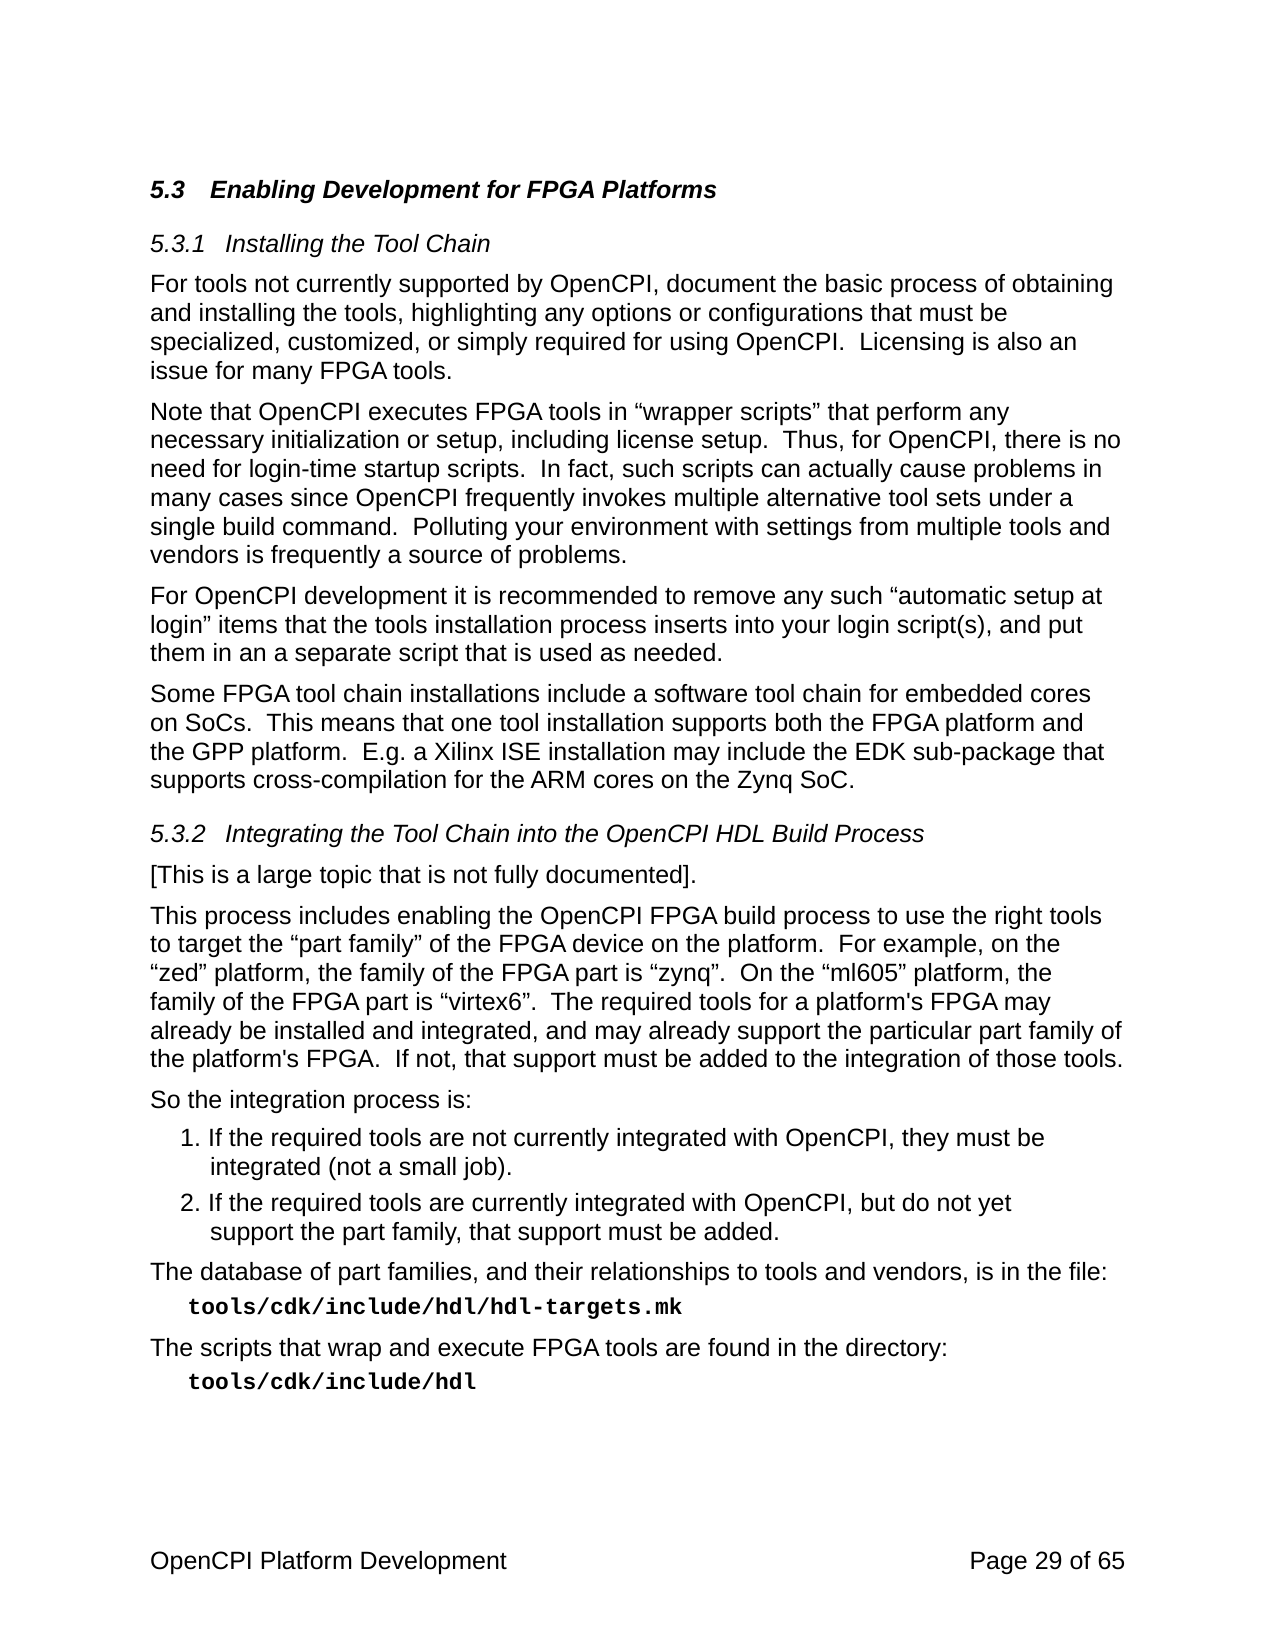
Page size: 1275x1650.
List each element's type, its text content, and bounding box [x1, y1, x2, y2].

text So the integration process is: [150, 1085, 1125, 1114]
text This process includes enabling the OpenCPI FPGA build process to use the right tools to target the “part family” of the FPGA device on the platform. For example, on the “zed” platform, the family of the FPGA part is “zynq”. On the “ml605” platform, the family of the FPGA part is “virtex6”. The required tools for a platform's FPGA may already be installed and integrated, and may already support the particular part family of the platform's FPGA. If not, that support must be added to the integration of those tools. [150, 901, 1125, 1073]
text Some FPGA tool chain installations include a software tool chain for embedded cores on SoCs. This means that one tool installation supports both the FPGA platform and the GPP platform. E.g. a Xilinx ISE installation may include the EDK sub-package that supports cross-compilation for the ARM cores on the Zynq SoC. [150, 679, 1125, 794]
text [This is a large topic that is not fully documented]. [150, 860, 1125, 889]
text Note that OpenCPI executes FPGA tools in “wrapper scripts” that perform any necessary initialization or setup, including license setup. Thus, for OpenCPI, there is no need for login-time startup scripts. In fact, such scripts can actually cause problems in many cases since OpenCPI frequently invokes multiple alternative tool sets under a single build command. Polluting your environment with settings from multiple tools and vendors is frequently a source of problems. [150, 396, 1125, 569]
text The database of part families, and their relationships to tools and vendors, is in the file: [150, 1257, 1125, 1286]
text For OpenCPI development it is recommended to remove any such “automatic setup at login” items that the tools installation process inserts into your login script(s), and put them in an a separate script that is used as needed. [150, 581, 1125, 667]
text tools/cdk/include/hdl [187, 1371, 1125, 1397]
text For tools not currently supported by OpenCPI, document the basic process of obtaining and installing the tools, highlighting any options or configurations that must be specialized, customized, or simply required for using OpenCPI. Licensing is also an issue for many FPGA tools. [150, 269, 1125, 384]
subtitle Enabling Development for FPGA Platforms [150, 175, 1125, 204]
text tools/cdk/include/hdl/hdl-targets.mk [187, 1295, 1125, 1321]
subtitle Installing the Tool Chain [150, 229, 1125, 257]
list If the required tools are currently integrated with OpenCPI, but do not yet support the part family, that support must be added. [180, 1188, 1065, 1245]
text The scripts that wrap and execute FPGA tools are found in the directory: [150, 1333, 1125, 1362]
list If the required tools are not currently integrated with OpenCPI, they must be integrated (not a small job). [180, 1123, 1065, 1180]
subtitle Integrating the Tool Chain into the OpenCPI HDL Build Process [150, 819, 1125, 848]
